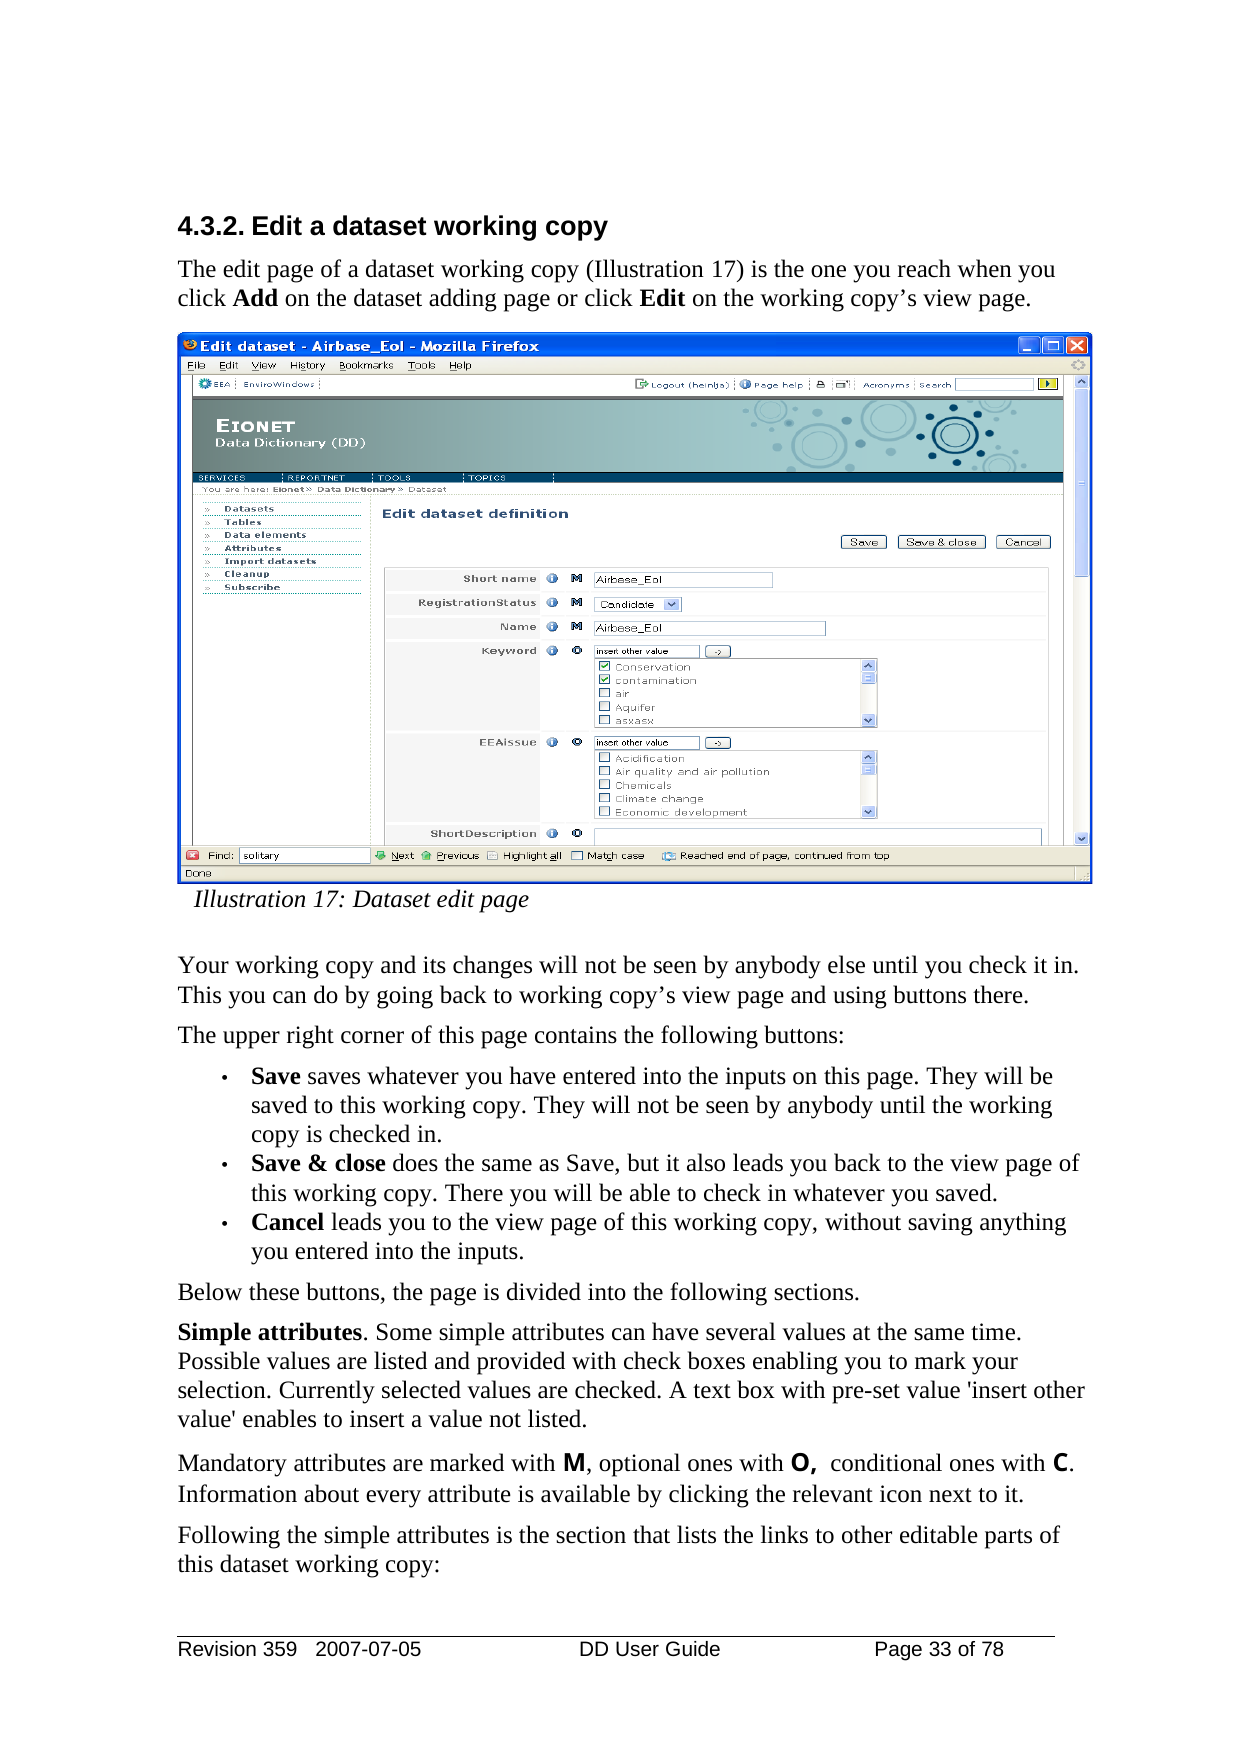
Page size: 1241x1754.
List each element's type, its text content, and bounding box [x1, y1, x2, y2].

picture [177, 332, 1093, 884]
text Below these buttons, the page is divided into the following sections. [177, 1276, 1092, 1305]
text Following the simple attributes is the section that lists the links to other editable parts of this dataset working copy: [177, 1520, 1092, 1578]
text Your working copy and its changes will not be seen by anybody else until you check it in. This you can do by going back to working copy’s view page and using buttons there. [177, 950, 1092, 1008]
list Cancel leads you to the view page of this working copy, without saving anything you entered into the inputs. [221, 1206, 1092, 1264]
text The upper right corner of this page contains the following buttons: [177, 1020, 1092, 1049]
text Mandatory attributes are marked with M, optional ones with O, conditional ones with C. Information about every attribute is available by clicking the relevant icon next to it. [177, 1445, 1092, 1508]
list Save saves whatever you have entered into the inputs on this page. They will be saved to this working copy. They will not be seen by anybody until the working copy is checked in. [221, 1061, 1092, 1148]
text Illustration 17: Dataset edit page [194, 884, 1076, 913]
text The edit page of a dataset working copy (Illustration 17) is the one you reach when you click Add on the dataset adding page or click Edit on the working copy’s view page. [177, 254, 1092, 312]
text Simple attributes. Some simple attributes can have several values at the same time. Possible values are listed and provided with check boxes enabling you to mark your selection. Currently selected values are checked. A text box with pre-set value 'insert other value' enables to insert a value not listed. [177, 1317, 1092, 1433]
list Save & close does the same as Save, but it also leads you back to the view page of this working copy. There you will be able to check in whatever you saved. [221, 1148, 1092, 1206]
subtitle Edit a dataset working copy [177, 210, 1092, 241]
